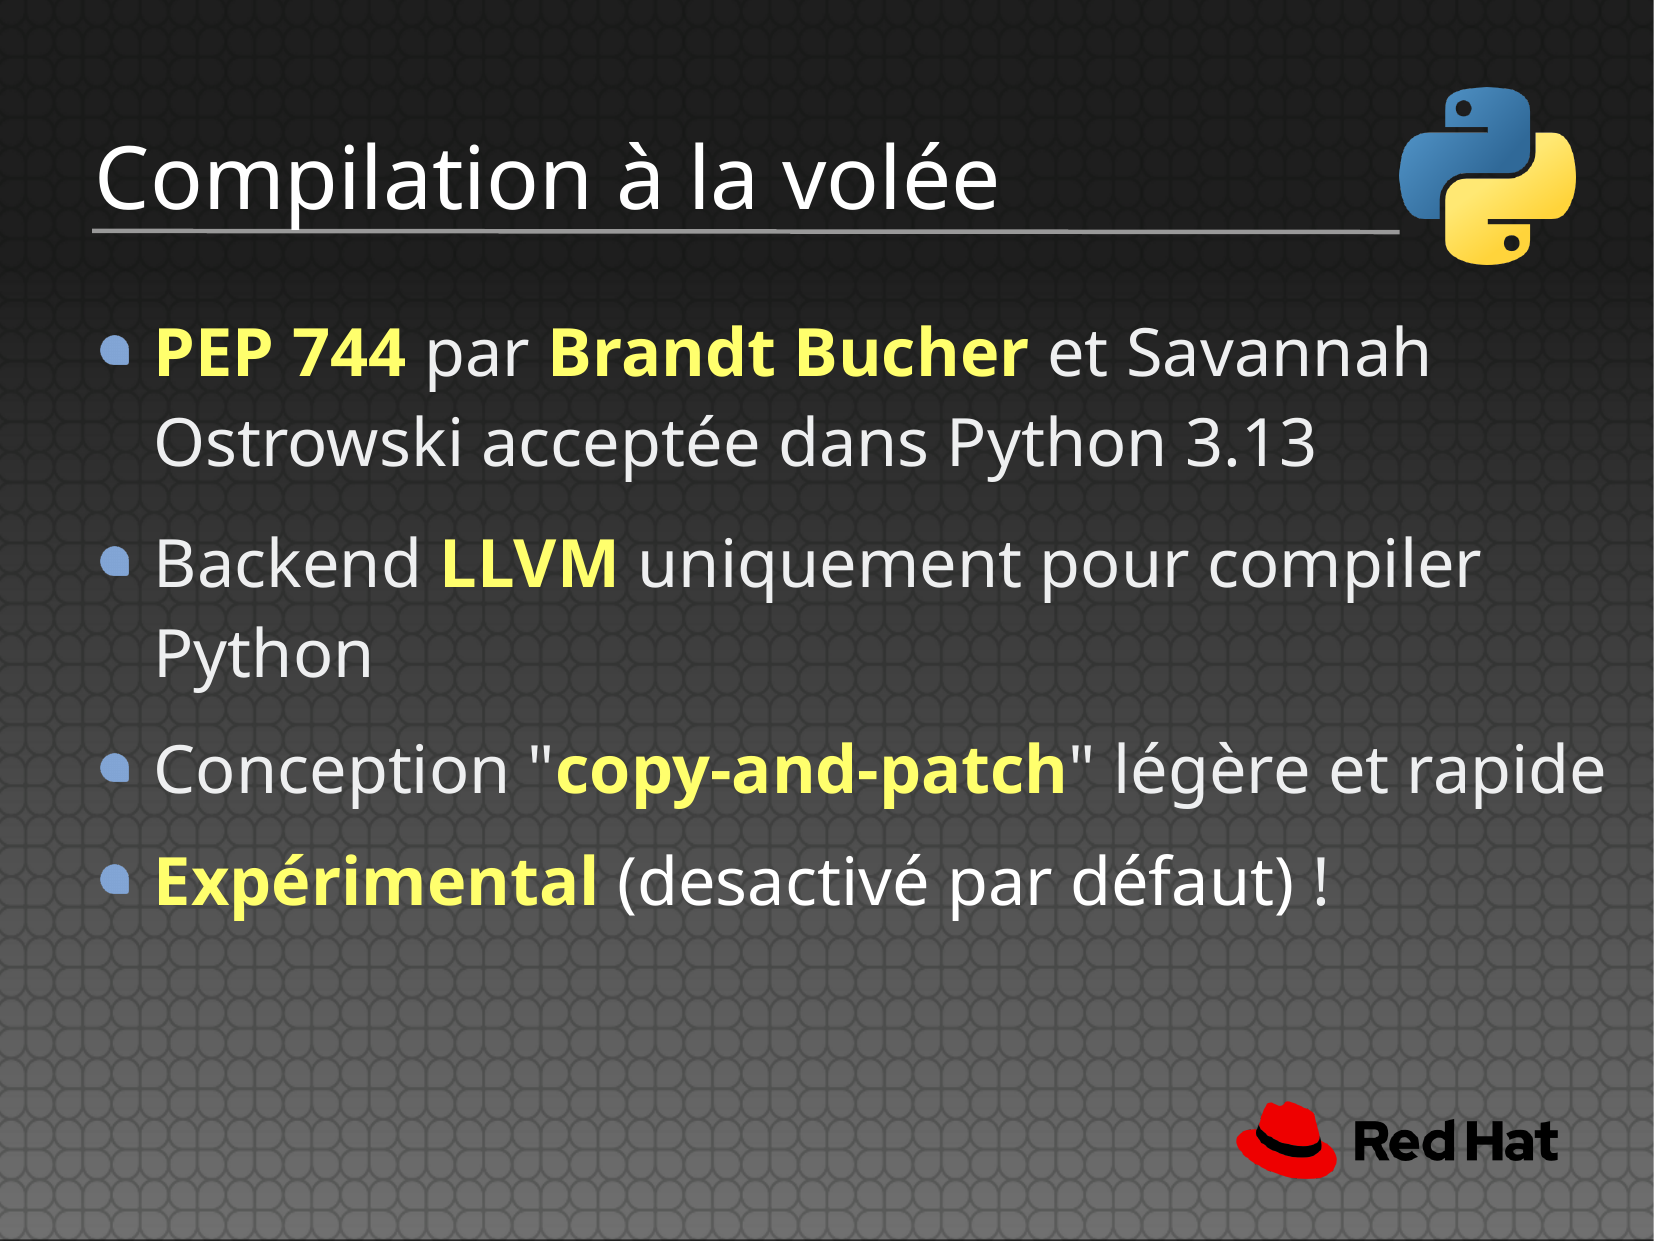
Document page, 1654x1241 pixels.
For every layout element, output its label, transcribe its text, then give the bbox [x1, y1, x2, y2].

title Compilation à la volée [94, 100, 1426, 251]
list PEP 744 par Brandt Bucher et Savannah Ostrowski acceptée dans Python 3.13 Backend LLVM uniquement pour compiler Python Conception "copy-and-patch" légère et rapide Expérimental (desactivé par défaut) ! [82, 304, 1629, 1045]
picture [0, 0, 1654, 1241]
